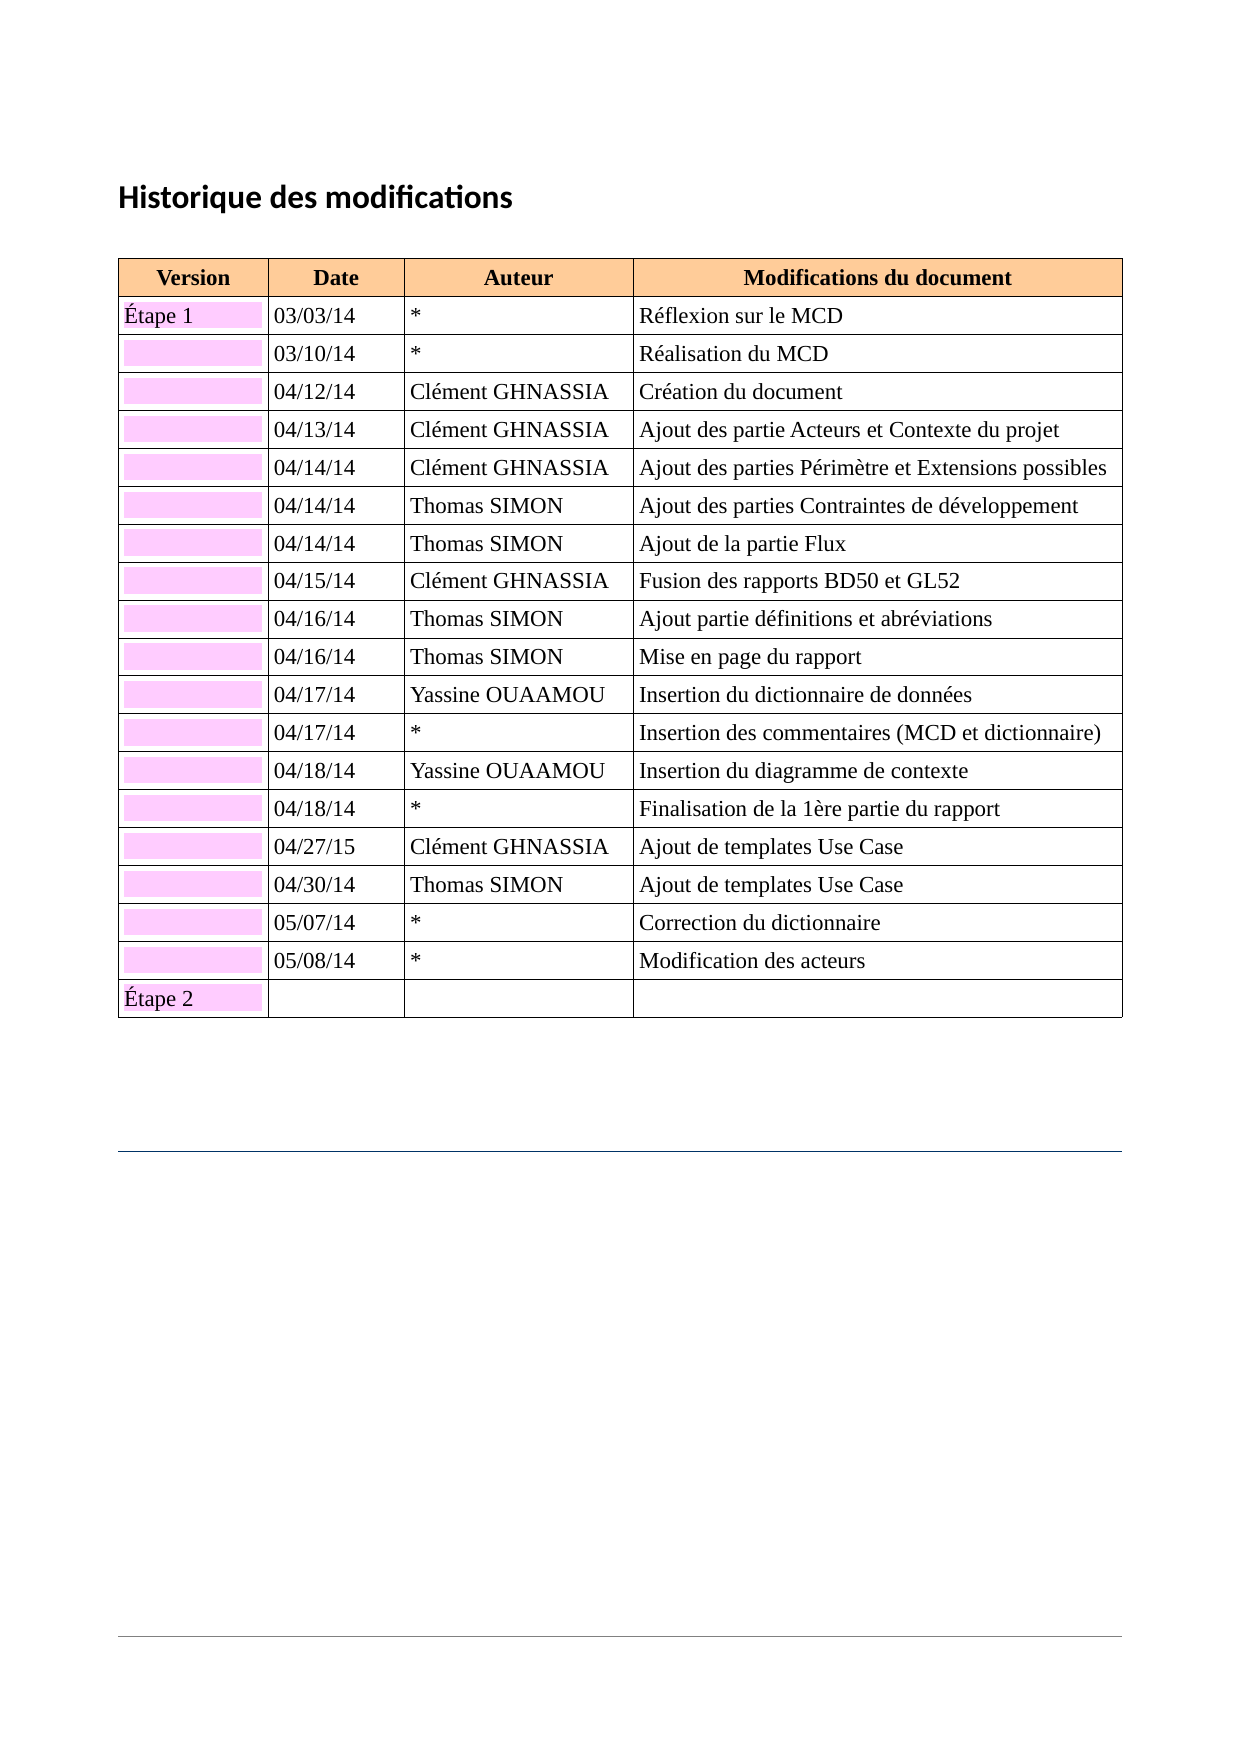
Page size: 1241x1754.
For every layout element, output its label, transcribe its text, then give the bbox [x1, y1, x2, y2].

table_cell * [405, 335, 633, 372]
text Historique des modifications [118, 176, 1122, 217]
table_cell 12/04/14 [269, 373, 404, 410]
table_cell 10/03/14 [269, 335, 404, 372]
table_cell * [405, 942, 633, 979]
table_cell Thomas SIMON [405, 487, 633, 524]
table_cell Yassine OUAAMOU [405, 752, 633, 789]
table_cell [405, 980, 633, 1017]
table_cell 14/04/14 [269, 449, 404, 486]
table_cell [119, 942, 268, 979]
table_cell [119, 639, 268, 675]
table_cell 15/04/14 [269, 563, 404, 599]
table_cell Clément GHNASSIA [405, 411, 633, 448]
table_cell Finalisation de la 1ère partie du rapport [634, 790, 1122, 827]
table_cell [119, 828, 268, 865]
table_cell Mise en page du rapport [634, 639, 1122, 675]
table_cell 16/04/14 [269, 639, 404, 675]
table_cell Clément GHNASSIA [405, 449, 633, 486]
table_cell 17/04/14 [269, 714, 404, 751]
table_cell 18/04/14 [269, 752, 404, 789]
table_cell Thomas SIMON [405, 601, 633, 637]
table_cell Ajout des partie Acteurs et Contexte du projet [634, 411, 1122, 448]
table_cell 16/04/14 [269, 601, 404, 637]
table_cell Modification des acteurs [634, 942, 1122, 979]
table_cell 08/05/14 [269, 942, 404, 979]
table_cell [119, 601, 268, 637]
table_cell Clément GHNASSIA [405, 373, 633, 410]
table_cell 14/04/14 [269, 525, 404, 562]
table_cell [119, 563, 268, 599]
table_cell 18/04/14 [269, 790, 404, 827]
table_cell Clément GHNASSIA [405, 828, 633, 865]
table_cell 03/03/14 [269, 297, 404, 334]
table_cell 30/04/14 [269, 866, 404, 903]
table_cell [119, 676, 268, 713]
table_cell Thomas SIMON [405, 525, 633, 562]
table_cell 27/04/15 [269, 828, 404, 865]
table_cell [119, 525, 268, 562]
table_cell Correction du dictionnaire [634, 904, 1122, 941]
table_cell Yassine OUAAMOU [405, 676, 633, 713]
table_cell Ajout de templates Use Case [634, 866, 1122, 903]
table_cell Insertion des commentaires (MCD et dictionnaire) [634, 714, 1122, 751]
table_cell Ajout partie définitions et abréviations [634, 601, 1122, 637]
table_cell * [405, 904, 633, 941]
table_cell Thomas SIMON [405, 866, 633, 903]
table_cell Fusion des rapports BD50 et GL52 [634, 563, 1122, 599]
table_cell [119, 335, 268, 372]
table_cell [119, 790, 268, 827]
table_cell Réalisation du MCD [634, 335, 1122, 372]
table_header Date [269, 259, 404, 296]
table_cell [269, 980, 404, 1017]
table_cell * [405, 297, 633, 334]
table_header Version [119, 259, 268, 296]
table_cell [119, 866, 268, 903]
table_cell * [405, 790, 633, 827]
table_cell 14/04/14 [269, 487, 404, 524]
table_cell 13/04/14 [269, 411, 404, 448]
table_cell 17/04/14 [269, 676, 404, 713]
table_cell [119, 373, 268, 410]
table_cell Insertion du diagramme de contexte [634, 752, 1122, 789]
table_cell Ajout des parties Périmètre et Extensions possibles [634, 449, 1122, 486]
table_cell [119, 904, 268, 941]
table_cell 07/05/14 [269, 904, 404, 941]
table_cell Ajout de templates Use Case [634, 828, 1122, 865]
table_cell Insertion du dictionnaire de données [634, 676, 1122, 713]
table_cell Clément GHNASSIA [405, 563, 633, 599]
table_cell [634, 980, 1122, 1017]
table_cell [119, 487, 268, 524]
table_cell Étape 2 [119, 980, 268, 1017]
table_header Modifications du document [634, 259, 1122, 296]
table_cell [119, 449, 268, 486]
table_header Auteur [405, 259, 633, 296]
table_cell Étape 1 [119, 297, 268, 334]
table_cell [119, 411, 268, 448]
table_cell [119, 752, 268, 789]
table_cell Réflexion sur le MCD [634, 297, 1122, 334]
table_cell * [405, 714, 633, 751]
table_cell Création du document [634, 373, 1122, 410]
table_cell Ajout de la partie Flux [634, 525, 1122, 562]
table_cell [119, 714, 268, 751]
table_cell Thomas SIMON [405, 639, 633, 675]
table_cell Ajout des parties Contraintes de développement [634, 487, 1122, 524]
